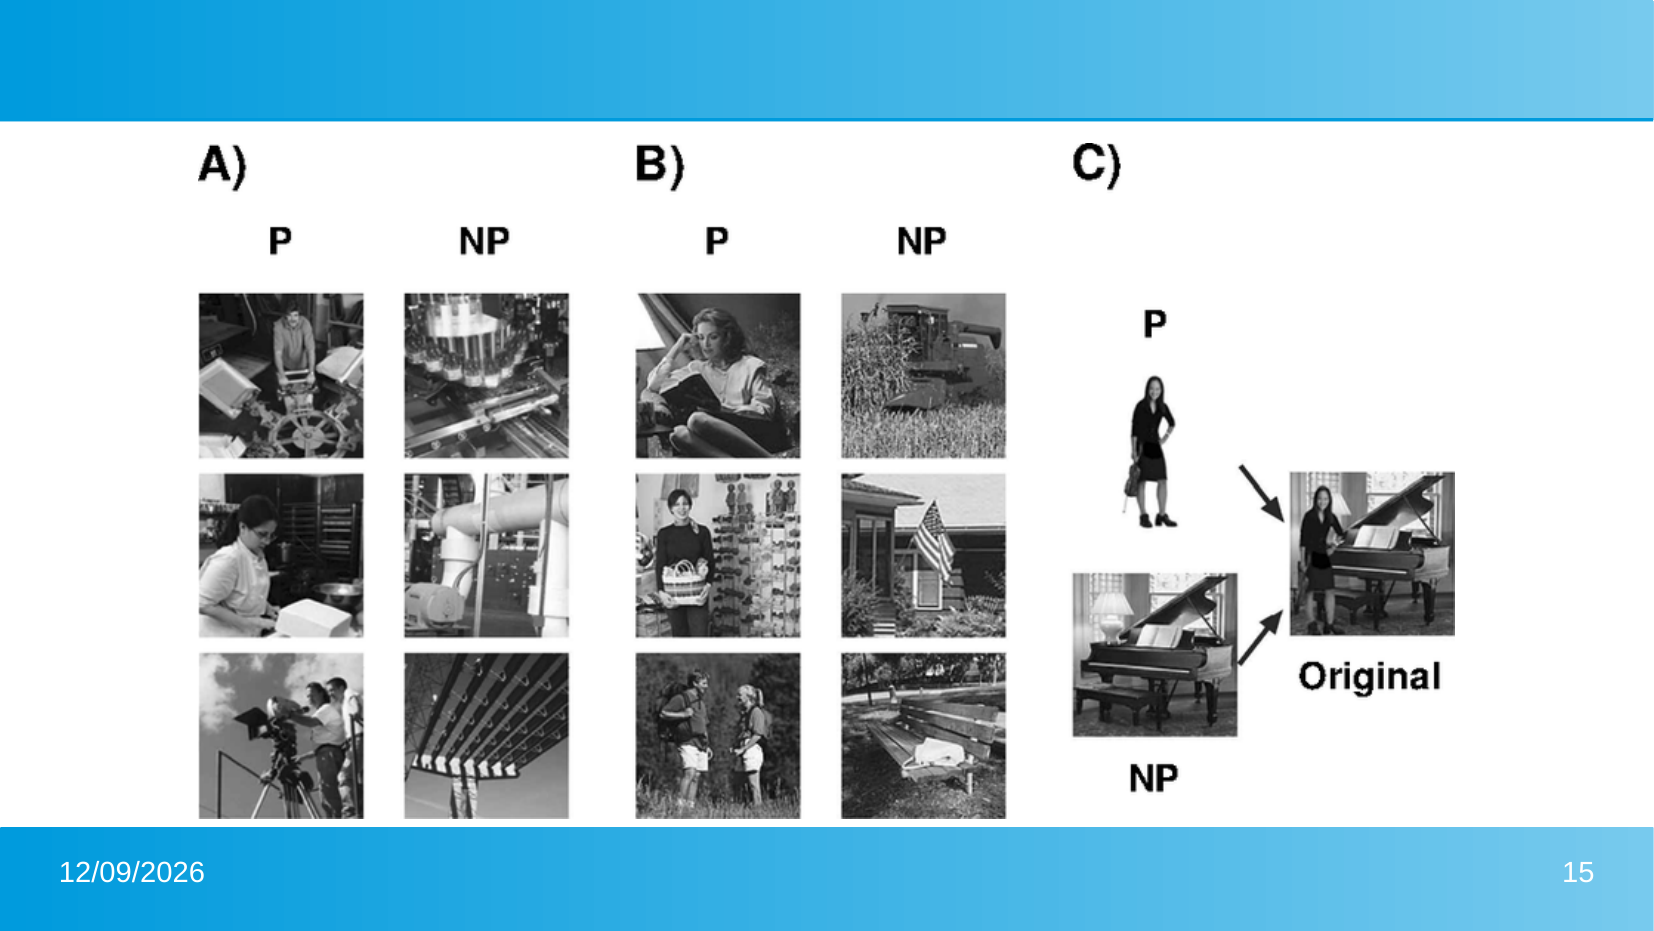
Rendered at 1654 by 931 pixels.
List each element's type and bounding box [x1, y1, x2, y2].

picture [198, 143, 1455, 819]
